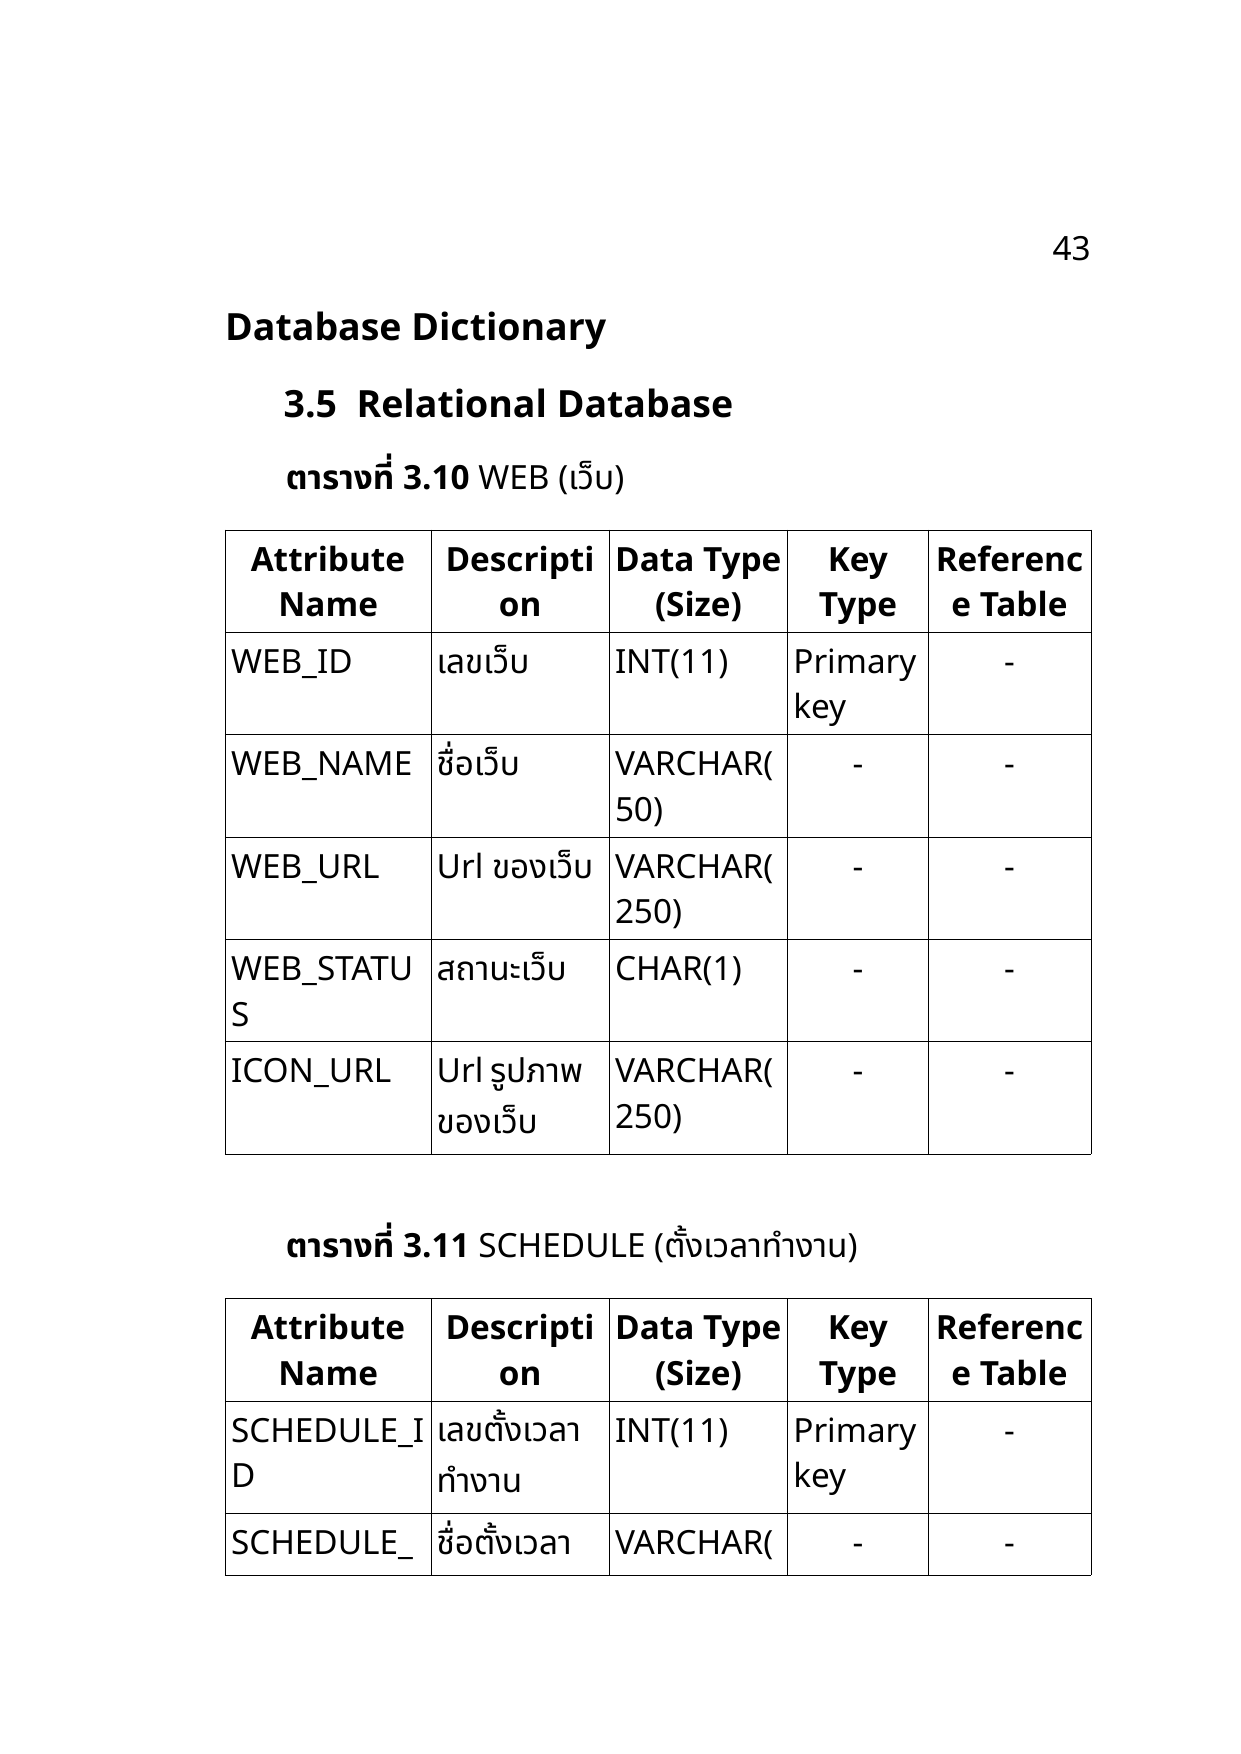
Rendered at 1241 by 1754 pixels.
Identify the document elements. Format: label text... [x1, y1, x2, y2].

table_cell WEB_URL [226, 838, 431, 939]
table_header Description [432, 1299, 609, 1401]
text ตารางที่ 3.10 WEB (เว็บ) [225, 453, 1091, 504]
table_cell - [788, 838, 928, 939]
table_header Data Type (Size) [610, 1299, 787, 1401]
table_cell - [929, 838, 1091, 939]
table_cell - [929, 940, 1091, 1041]
table_cell SCHEDULE_ID [226, 1402, 431, 1513]
table_cell เลขเว็บ [432, 633, 609, 734]
table_cell Primary key [788, 633, 928, 734]
table_cell ชื่อตั้งเวลา [432, 1514, 609, 1575]
table_cell WEB_NAME [226, 735, 431, 837]
table_cell Urlรูปภาพของเว็บ [432, 1042, 609, 1154]
table_cell - [929, 633, 1091, 734]
table_cell VARCHAR(250) [610, 838, 787, 939]
table_cell - [788, 940, 928, 1041]
text ตารางที่ 3.11 SCHEDULE (ตั้งเวลาทำงาน) [225, 1222, 1091, 1273]
table_header Data Type (Size) [610, 531, 787, 632]
table_cell สถานะเว็บ [432, 940, 609, 1041]
table_header Attribute Name [226, 1299, 431, 1401]
table_cell - [788, 1514, 928, 1575]
table_header Reference Table [929, 531, 1091, 632]
table_header Key Type [788, 531, 928, 632]
table_cell - [788, 735, 928, 837]
table_cell - [788, 1042, 928, 1154]
table_cell SCHEDULE_ [226, 1514, 431, 1575]
table_cell ICON_URL [226, 1042, 431, 1154]
table_cell Primary key [788, 1402, 928, 1513]
table_cell Url ของเว็บ [432, 838, 609, 939]
table_cell VARCHAR(250) [610, 1042, 787, 1154]
text 3.5 Relational Database [225, 377, 1091, 428]
table_cell VARCHAR( [610, 1514, 787, 1575]
table_cell - [929, 1514, 1091, 1575]
table_header Key Type [788, 1299, 928, 1401]
table_cell - [929, 1042, 1091, 1154]
table_cell - [929, 1402, 1091, 1513]
table_header Attribute Name [226, 531, 431, 632]
table_cell WEB_STATUS [226, 940, 431, 1041]
table_cell - [929, 735, 1091, 837]
table_cell WEB_ID [226, 633, 431, 734]
table_cell CHAR(1) [610, 940, 787, 1041]
table_header Description [432, 531, 609, 632]
table_cell INT(11) [610, 633, 787, 734]
table_cell VARCHAR(50) [610, 735, 787, 837]
table_header Reference Table [929, 1299, 1091, 1401]
text Database Dictionary [225, 300, 1091, 351]
table_cell เลขตั้งเวลาทำงาน [432, 1402, 609, 1513]
table_cell INT(11) [610, 1402, 787, 1513]
table_cell ชื่อเว็บ [432, 735, 609, 837]
